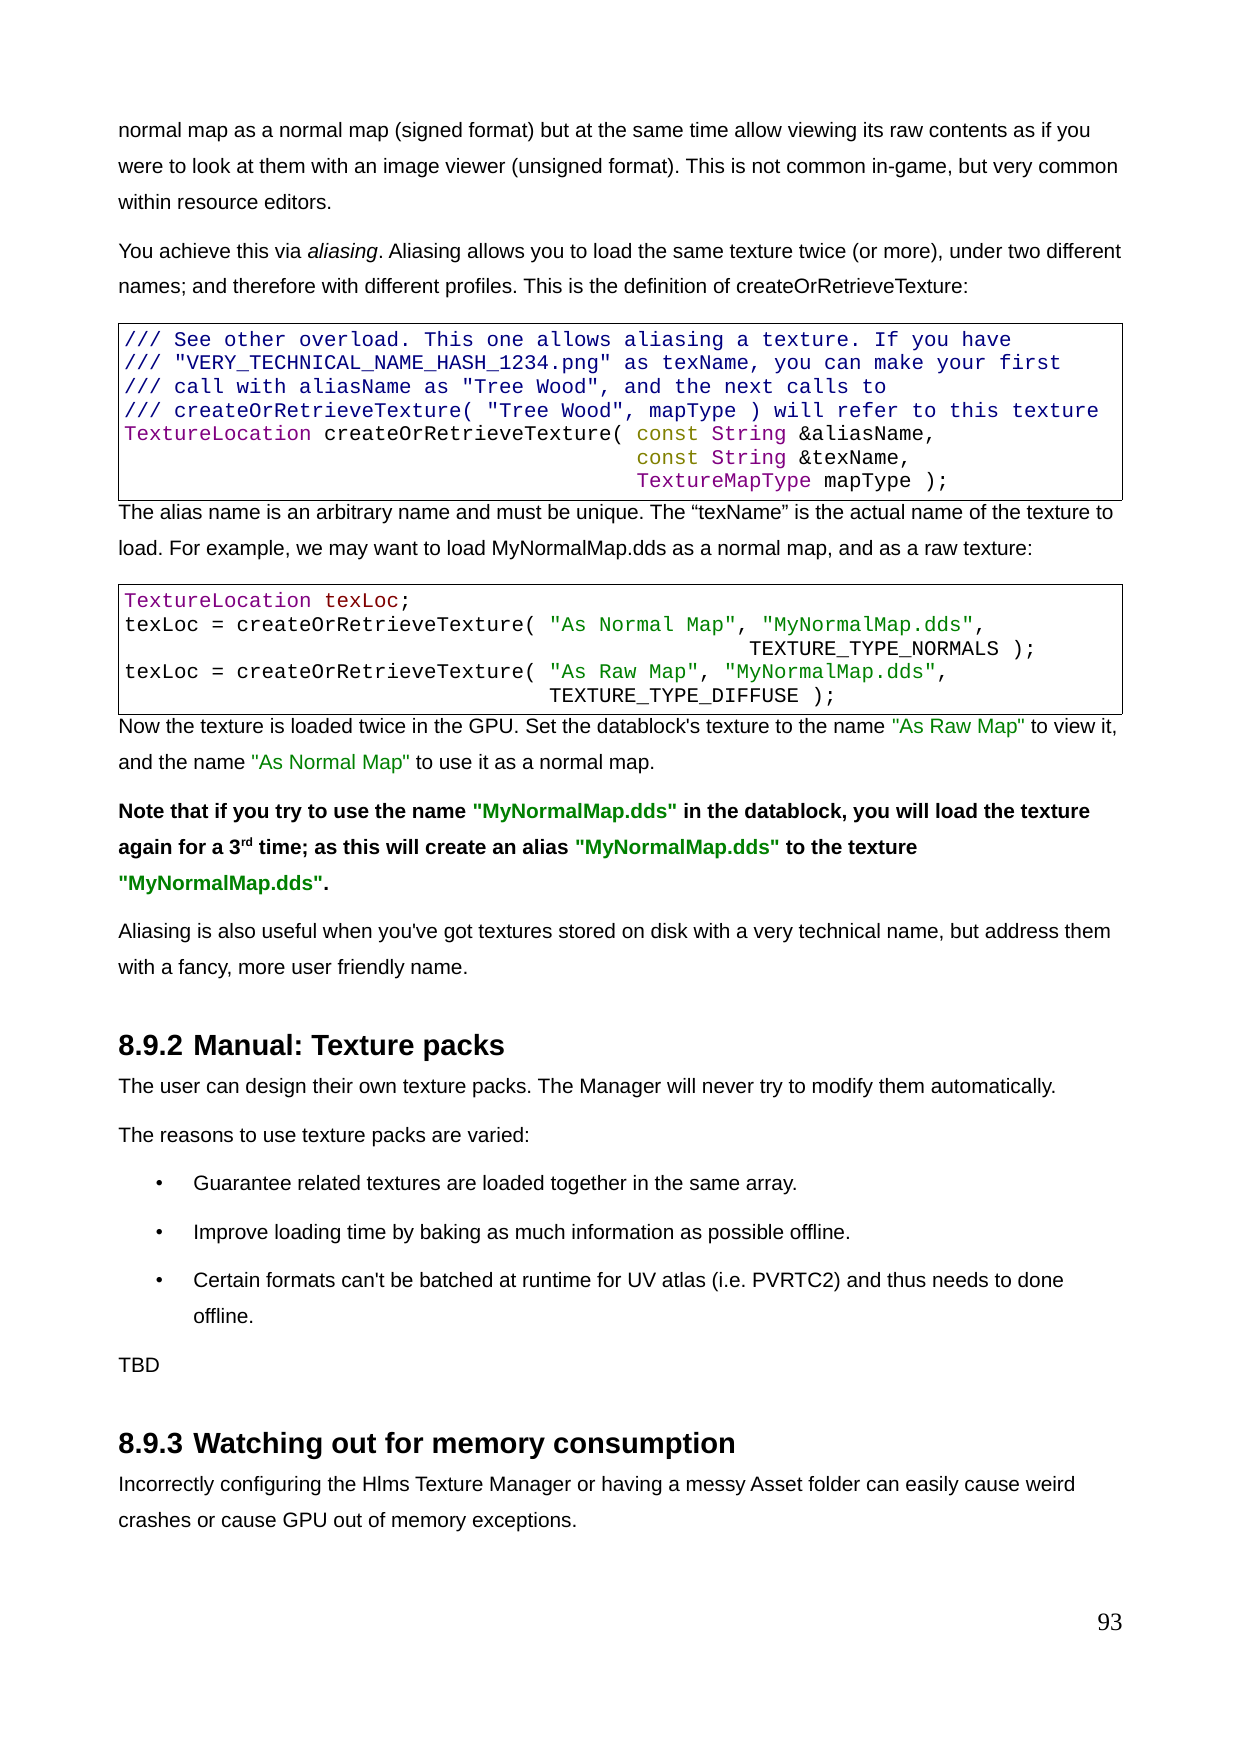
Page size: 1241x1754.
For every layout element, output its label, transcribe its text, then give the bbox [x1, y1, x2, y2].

subtitle Watching out for memory consumption [118, 1426, 1122, 1460]
text The user can design their own texture packs. The Manager will never try to modify them automatically. [118, 1074, 1122, 1098]
text Note that if you try to use the name "MyNormalMap.dds" in the datablock, you will load the texture again for a 3rd time; as this will create an alias "MyNormalMap.dds" to the texture "MyNormalMap.dds". [118, 799, 1122, 894]
list Improve loading time by baking as much information as possible offline. [156, 1220, 1122, 1244]
text Aliasing is also useful when you've got textures stored on disk with a very technical name, but address them with a fancy, more user friendly name. [118, 919, 1122, 979]
subtitle Manual: Texture packs [118, 1028, 1122, 1062]
list Guarantee related textures are loaded together in the same array. [156, 1171, 1122, 1195]
text normal map as a normal map (signed format) but at the same time allow viewing its raw contents as if you were to look at them with an image viewer (unsigned format). This is not common in-game, but very common within resource editors. [118, 118, 1122, 214]
text The reasons to use texture packs are varied: [118, 1123, 1122, 1147]
table_header TextureLocation texLoc; texLoc = createOrRetrieveTexture( "As Normal Map", "MyNormalMap.dds", TEXTURE_TYPE_NORMALS ); texLoc = createOrRetrieveTexture( "As Raw Map", "MyNormalMap.dds", TEXTURE_TYPE_DIFFUSE ); [119, 585, 1122, 714]
text The alias name is an arbitrary name and must be unique. The “texName” is the actual name of the texture to load. For example, we may want to load MyNormalMap.dds as a normal map, and as a raw texture: [118, 501, 1122, 560]
text Incorrectly configuring the Hlms Texture Manager or having a messy Asset folder can easily cause weird crashes or cause GPU out of memory exceptions. [118, 1472, 1122, 1532]
text Now the texture is loaded twice in the GPU. Set the datablock's texture to the name "As Raw Map" to view it, and the name "As Normal Map" to use it as a normal map. [118, 715, 1122, 774]
text TBD [118, 1353, 1122, 1377]
text You achieve this via aliasing. Aliasing allows you to load the same texture twice (or more), under two different names; and therefore with different profiles. This is the definition of createOrRetrieveTexture: [118, 238, 1122, 298]
list Certain formats can't be batched at runtime for UV atlas (i.e. PVRTC2) and thus needs to done offline. [156, 1268, 1122, 1328]
table_header /// See other overload. This one allows aliasing a texture. If you have /// "VERY_TECHNICAL_NAME_HASH_1234.png" as texName, you can make your first /// call with aliasName as "Tree Wood", and the next calls to /// createOrRetrieveTexture( "Tree Wood", mapType ) will refer to this texture TextureLocation createOrRetrieveTexture( const String &aliasName, const String &texName, TextureMapType mapType ); [119, 324, 1122, 500]
